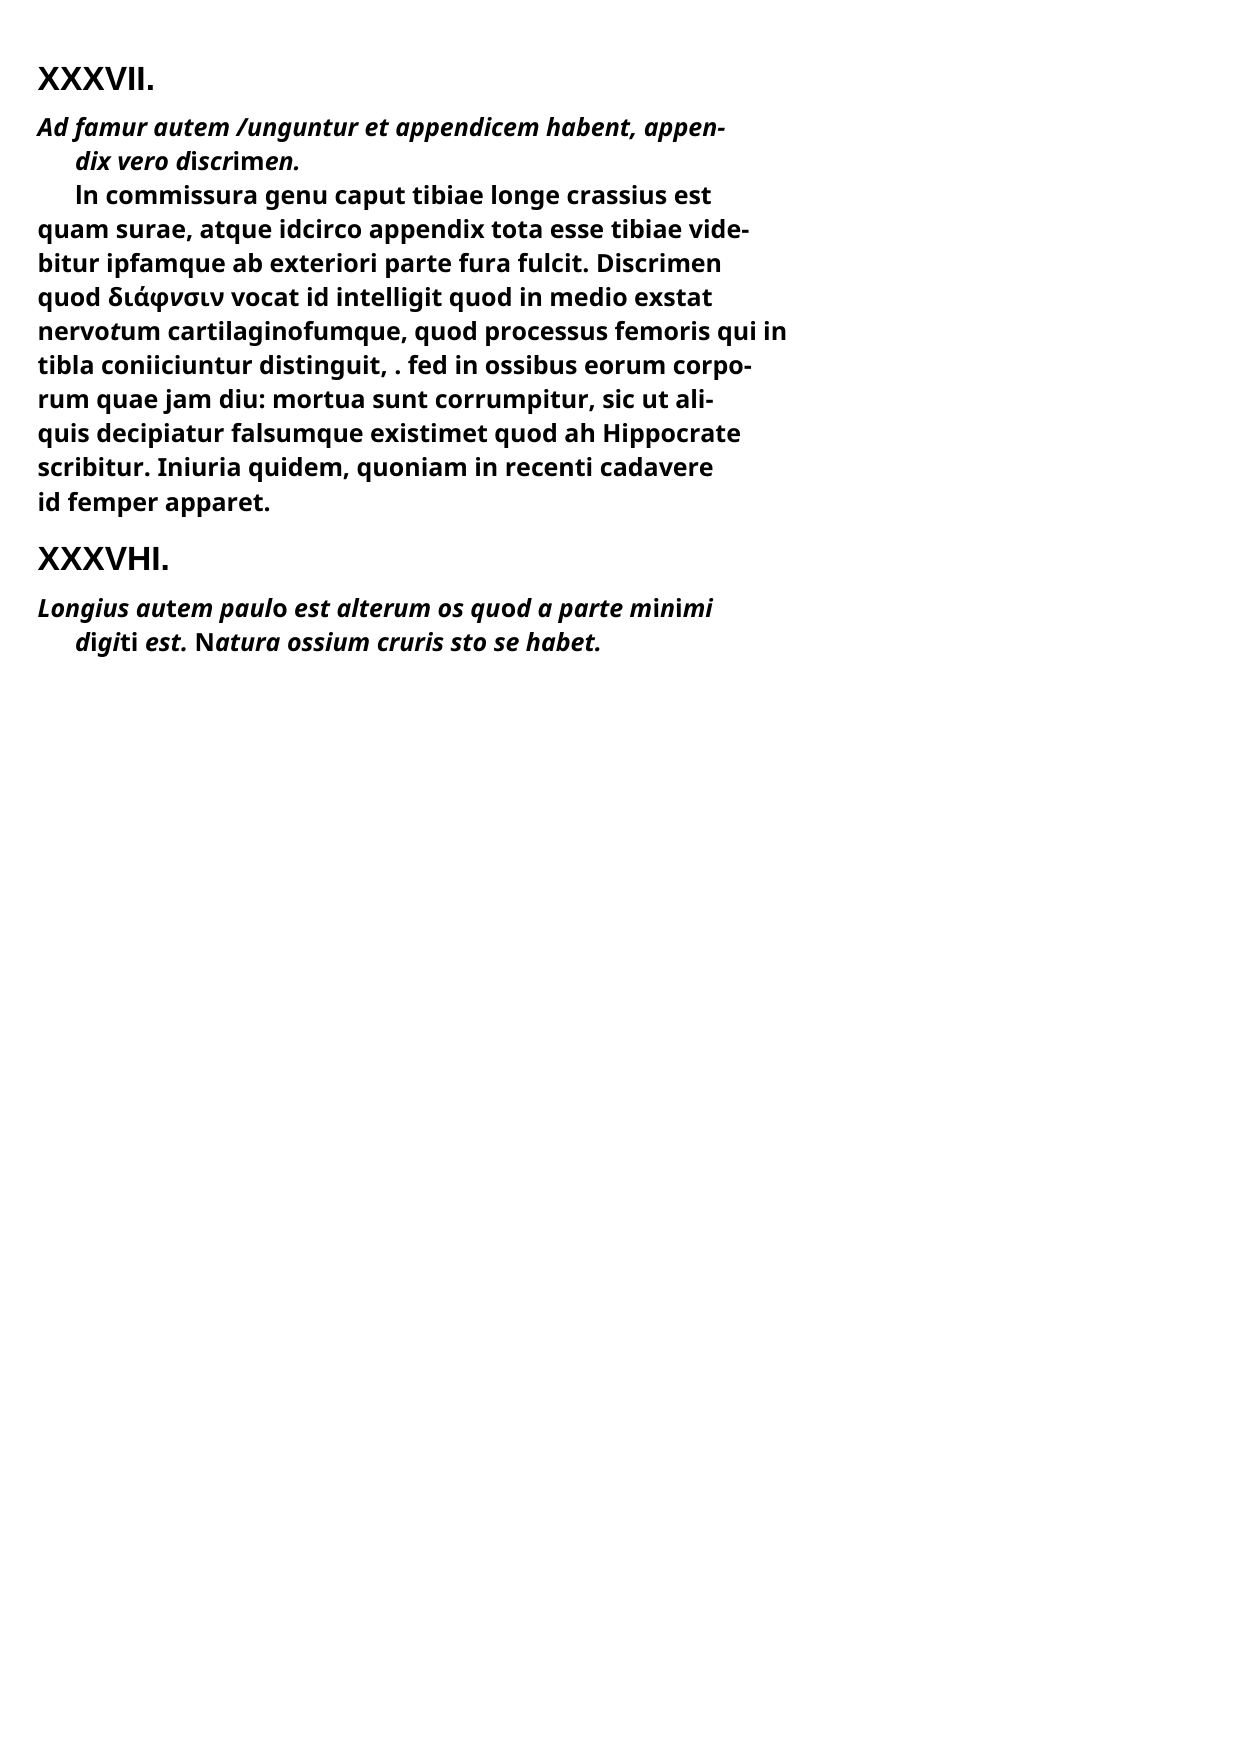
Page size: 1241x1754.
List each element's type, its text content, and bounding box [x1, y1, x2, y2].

text Longius autem paulo est alterum os quod a parte minimi digiti est. Natura ossium cruris sto se habet. [37, 590, 1203, 658]
text Ad famur autem /unguntur et appendicem habent, appen- dix vero discrimen. [37, 109, 1203, 178]
subtitle XXXVII. [37, 58, 1203, 97]
text ln commissura genu caput tibiae longe crassius est quam surae, atque idcirco appendix tota esse tibiae vide- bitur ipfamque ab exteriori parte fura fulcit. Discrimen quod διάφνσιν vocat id intelligit quod in medio exstat nervotum cartilaginofumque, quod processus femoris qui in tibla coniiciuntur distinguit, . fed in ossibus eorum corpo- rum quae jam diu: mortua sunt corrumpitur, sic ut ali- quis decipiatur falsumque existimet quod ah Hippocrate scribitur. Iniuria quidem, quoniam in recenti cadavere id femper apparet. [37, 178, 1203, 518]
subtitle XXXVHI. [37, 539, 1203, 578]
